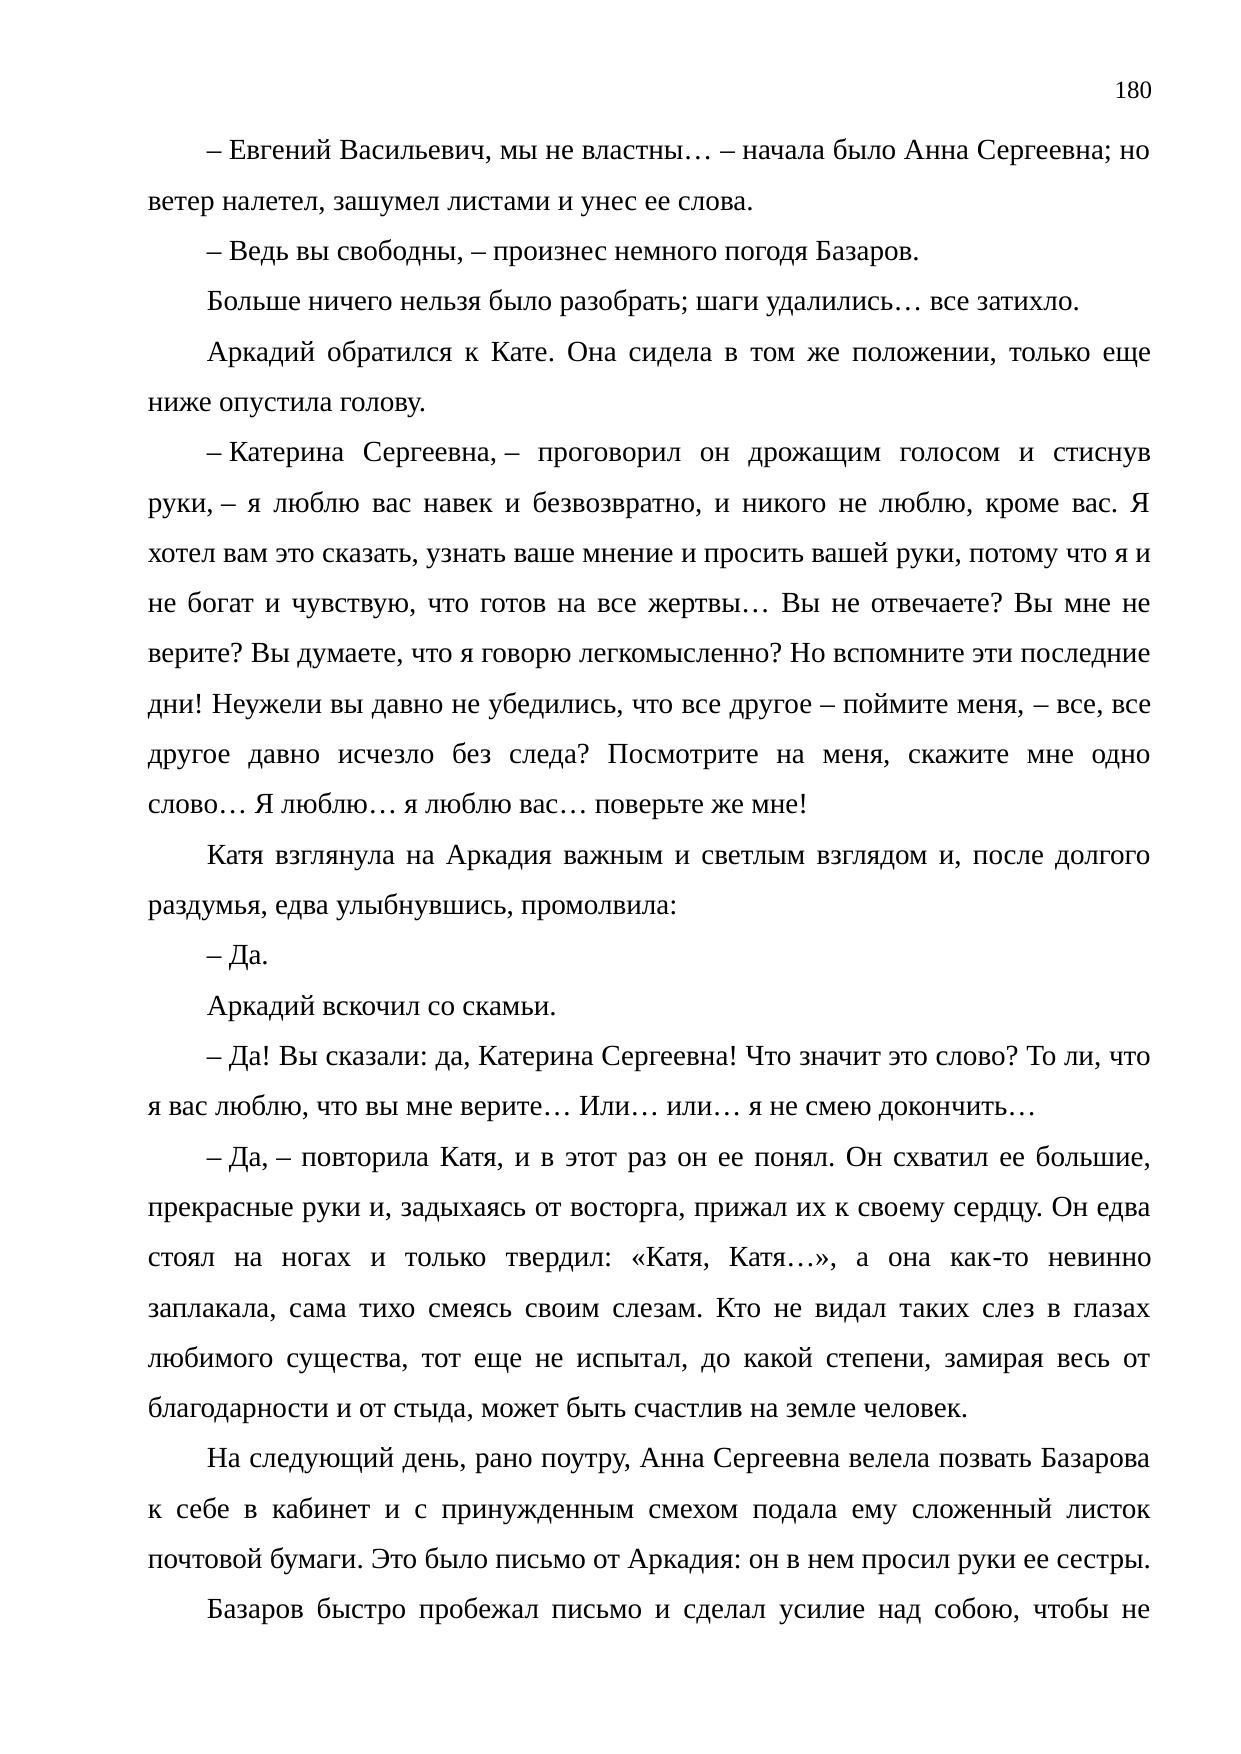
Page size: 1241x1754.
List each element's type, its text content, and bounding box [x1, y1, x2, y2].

text – Да, – повторила Катя, и в этот раз он ее понял. Он схватил ее большие, прекрасные руки и, задыхаясь от восторга, прижал их к своему сердцу. Он едва стоял на ногах и только твердил: «Катя, Катя…», а она как‑то невинно заплакала, сама тихо смеясь своим слезам. Кто не видал таких слез в глазах любимого существа, тот еще не испытал, до какой степени, замирая весь от благодарности и от стыда, может быть счастлив на земле человек. [148, 1139, 1152, 1424]
text Базаров быстро пробежал письмо и сделал усилие над собою, чтобы не [148, 1592, 1152, 1625]
text – Да! Вы сказали: да, Катерина Сергеевна! Что значит это слово? То ли, что я вас люблю, что вы мне верите… Или… или… я не смею докончить… [148, 1038, 1152, 1122]
text Больше ничего нельзя было разобрать; шаги удалились… все затихло. [148, 283, 1152, 317]
text – Да. [148, 937, 1152, 971]
text Аркадий вскочил со скамьи. [148, 988, 1152, 1021]
text На следующий день, рано поутру, Анна Сергеевна велела позвать Базарова к себе в кабинет и с принужденным смехом подала ему сложенный листок почтовой бумаги. Это было письмо от Аркадия: он в нем просил руки ее сестры. [148, 1441, 1152, 1575]
text Аркадий обратился к Кате. Она сидела в том же положении, только еще ниже опустила голову. [148, 334, 1152, 418]
text – Евгений Васильевич, мы не властны… – начала было Анна Сергеевна; но ветер налетел, зашумел листами и унес ее слова. [148, 132, 1152, 216]
text – Катерина Сергеевна, – проговорил он дрожащим голосом и стиснув руки, – я люблю вас навек и безвозвратно, и никого не люблю, кроме вас. Я хотел вам это сказать, узнать ваше мнение и просить вашей руки, потому что я и не богат и чувствую, что готов на все жертвы… Вы не отвечаете? Вы мне не верите? Вы думаете, что я говорю легкомысленно? Но вспомните эти последние дни! Неужели вы давно не убедились, что все другое – поймите меня, – все, все другое давно исчезло без следа? Посмотрите на меня, скажите мне одно слово… Я люблю… я люблю вас… поверьте же мне! [148, 434, 1152, 820]
text Катя взглянула на Аркадия важным и светлым взглядом и, после долгого раздумья, едва улыбнувшись, промолвила: [148, 837, 1152, 921]
text – Ведь вы свободны, – произнес немного погодя Базаров. [148, 233, 1152, 267]
